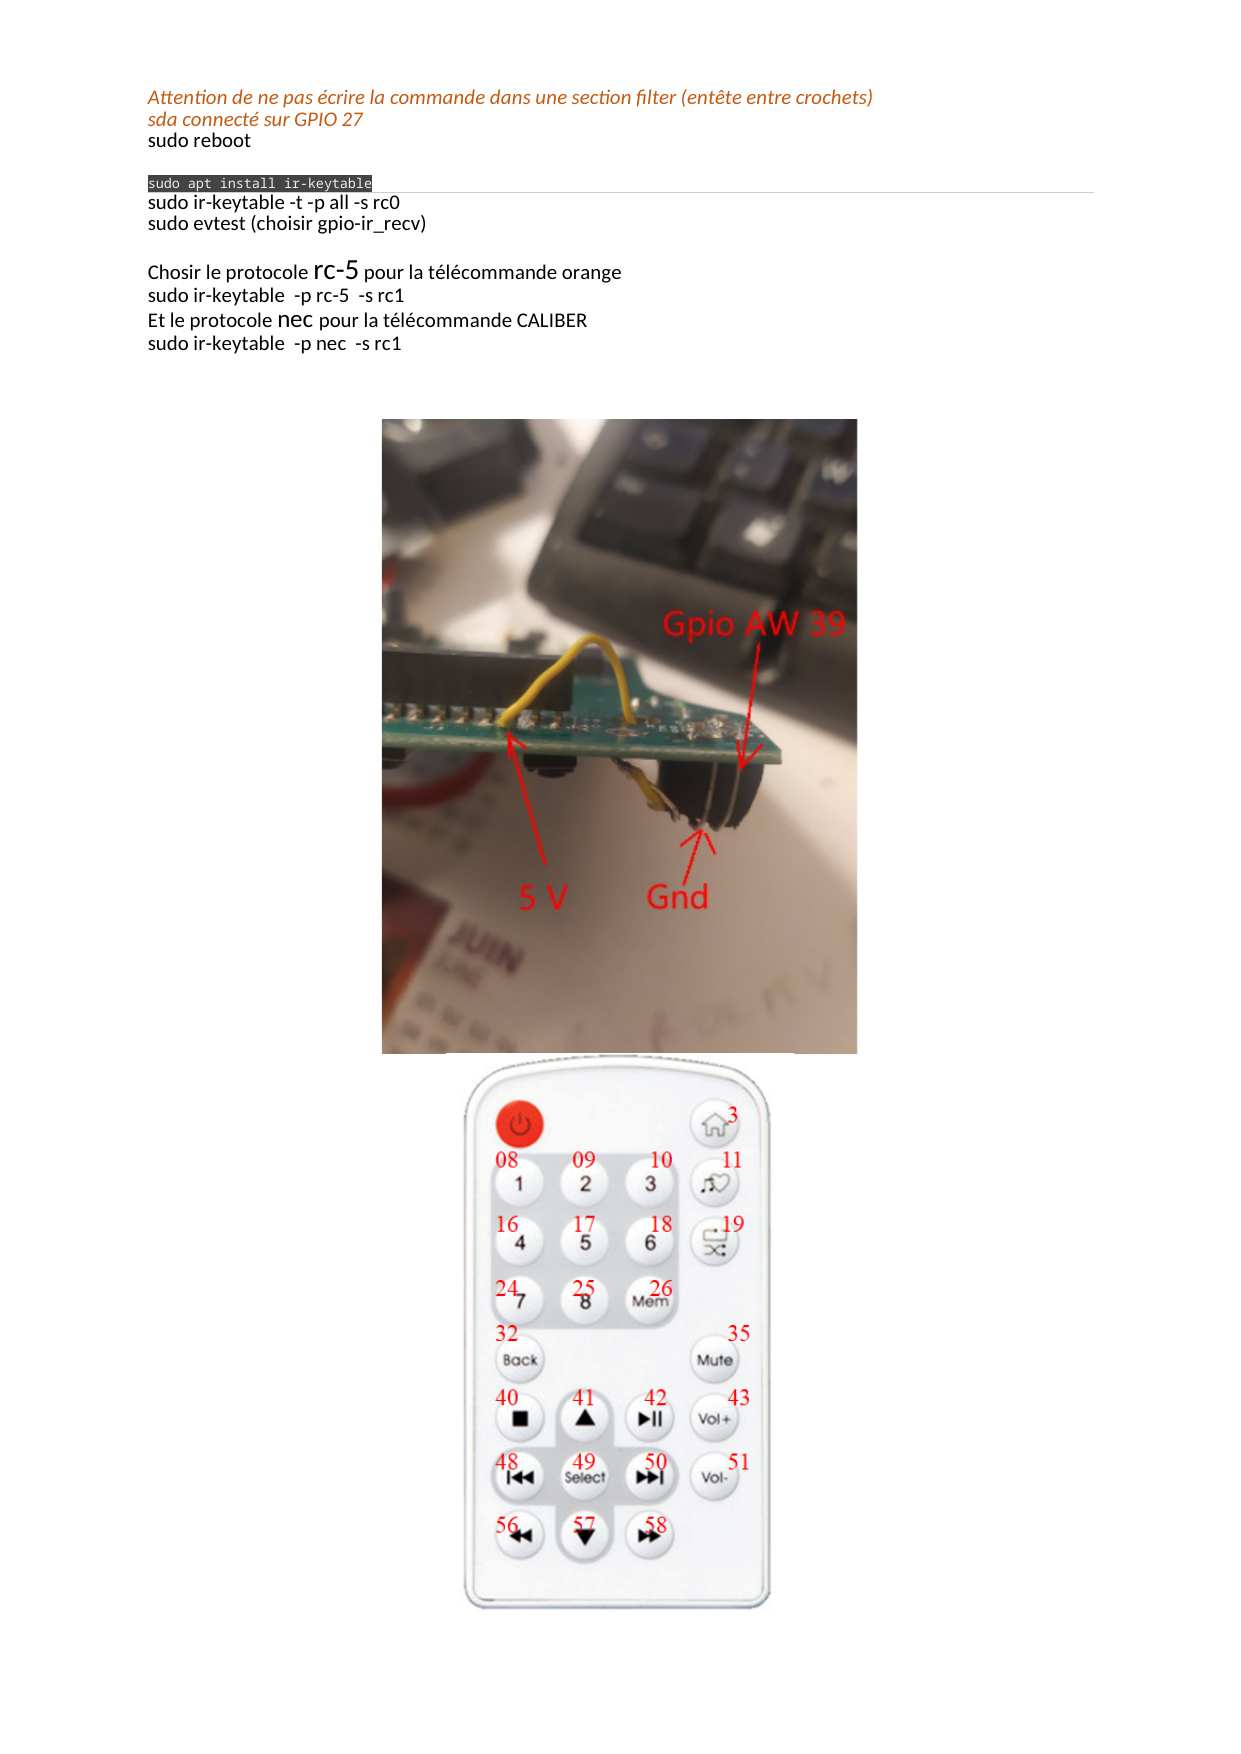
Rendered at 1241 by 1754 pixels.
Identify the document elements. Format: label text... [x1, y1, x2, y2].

text sudo ir-keytable -t -p all -s rc0 [148, 193, 1093, 214]
text sudo ir-keytable -p nec -s rc1 [148, 334, 1093, 355]
text sudo reboot [148, 132, 1093, 153]
picture [381, 419, 859, 1612]
text Attention de ne pas écrire la commande dans une section filter (entête entre crochets) [148, 89, 1093, 110]
text sda connecté sur GPIO 27 [148, 110, 1093, 132]
text sudo apt install ir-keytable [148, 174, 1093, 192]
text Chosir le protocole rc-5 pour la télécommande orange [148, 257, 1093, 287]
text Et le protocole nec pour la télécommande CALIBER [148, 308, 1093, 334]
text sudo ir-keytable -p rc-5 -s rc1 [148, 287, 1093, 308]
text sudo evtest (choisir gpio-ir_recv) [148, 214, 1093, 236]
